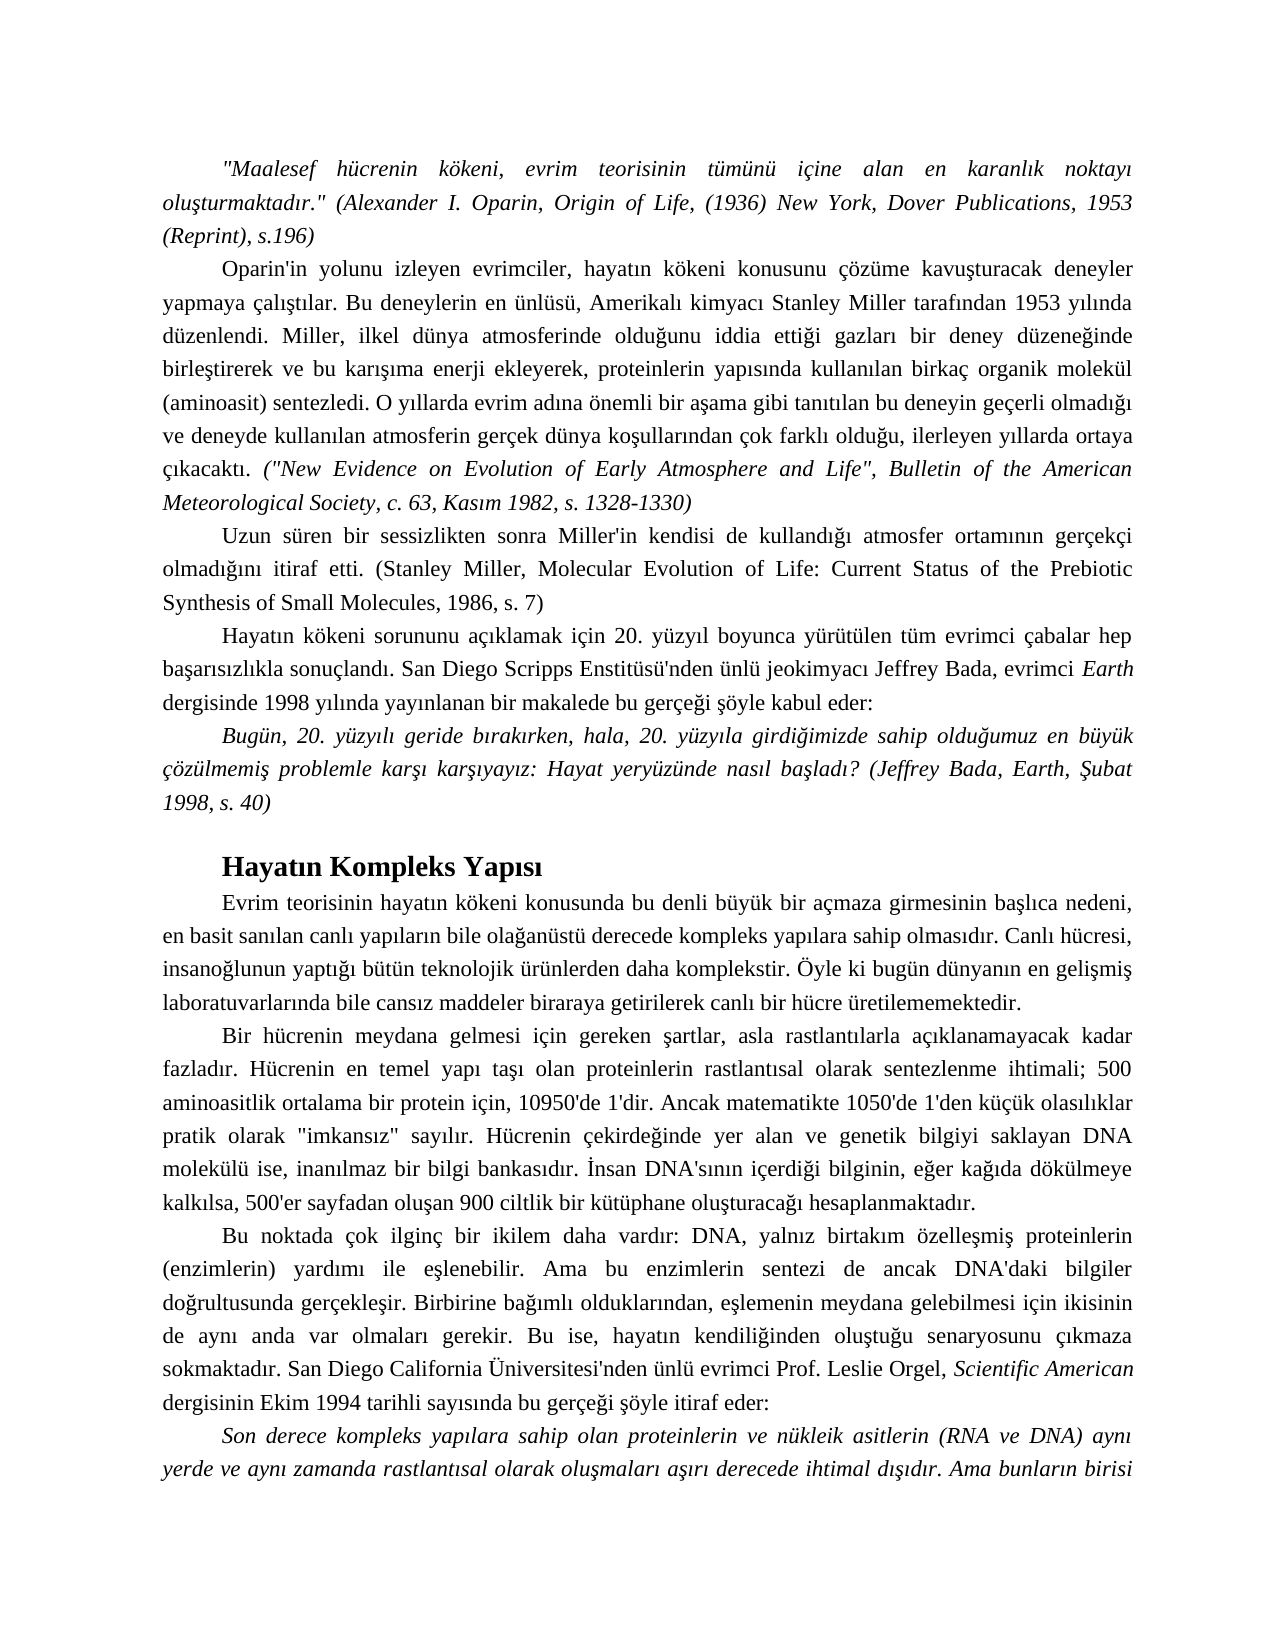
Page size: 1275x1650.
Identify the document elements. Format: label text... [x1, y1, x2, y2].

text Evrim teorisinin hayatın kökeni konusunda bu denli büyük bir açmaza girmesinin başlıca nedeni, en basit sanılan canlı yapıların bile olağanüstü derecede kompleks yapılara sahip olmasıdır. Canlı hücresi, insanoğlunun yaptığı bütün teknolojik ürünlerden daha komplekstir. Öyle ki bugün dünyanın en gelişmiş laboratuvarlarında bile cansız maddeler biraraya getirilerek canlı bir hücre üretilememektedir. [162, 883, 1134, 1017]
subtitle Hayatın Kompleks Yapısı [162, 850, 1134, 883]
text Uzun süren bir sessizlikten sonra Miller'in kendisi de kullandığı atmosfer ortamının gerçekçi olmadığını itiraf etti. (Stanley Miller, Molecular Evolution of Life: Current Status of the Prebiotic Synthesis of Small Molecules, 1986, s. 7) [162, 517, 1134, 617]
text Oparin'in yolunu izleyen evrimciler, hayatın kökeni konusunu çözüme kavuşturacak deneyler yapmaya çalıştılar. Bu deneylerin en ünlüsü, Amerikalı kimyacı Stanley Miller tarafından 1953 yılında düzenlendi. Miller, ilkel dünya atmosferinde olduğunu iddia ettiği gazları bir deney düzeneğinde birleştirerek ve bu karışıma enerji ekleyerek, proteinlerin yapısında kullanılan birkaç organik molekül (aminoasit) sentezledi. O yıllarda evrim adına önemli bir aşama gibi tanıtılan bu deneyin geçerli olmadığı ve deneyde kullanılan atmosferin gerçek dünya koşullarından çok farklı olduğu, ilerleyen yıllarda ortaya çıkacaktı. ("New Evidence on Evolution of Early Atmosphere and Life", Bulletin of the American Meteorological Society, c. 63, Kasım 1982, s. 1328-1330) [162, 250, 1134, 517]
text Hayatın kökeni sorununu açıklamak için 20. yüzyıl boyunca yürütülen tüm evrimci çabalar hep başarısızlıkla sonuçlandı. San Diego Scripps Enstitüsü'nden ünlü jeokimyacı Jeffrey Bada, evrimci Earth dergisinde 1998 yılında yayınlanan bir makalede bu gerçeği şöyle kabul eder: [162, 617, 1134, 717]
text Bu noktada çok ilginç bir ikilem daha vardır: DNA, yalnız birtakım özelleşmiş proteinlerin (enzimlerin) yardımı ile eşlenebilir. Ama bu enzimlerin sentezi de ancak DNA'daki bilgiler doğrultusunda gerçekleşir. Birbirine bağımlı olduklarından, eşlemenin meydana gelebilmesi için ikisinin de aynı anda var olmaları gerekir. Bu ise, hayatın kendiliğinden oluştuğu senaryosunu çıkmaza sokmaktadır. San Diego California Üniversitesi'nden ünlü evrimci Prof. Leslie Orgel, Scientific American dergisinin Ekim 1994 tarihli sayısında bu gerçeği şöyle itiraf eder: [162, 1217, 1134, 1417]
text "Maalesef hücrenin kökeni, evrim teorisinin tümünü içine alan en karanlık noktayı oluşturmaktadır." (Alexander I. Oparin, Origin of Life, (1936) New York, Dover Publications, 1953 (Reprint), s.196) [162, 150, 1134, 250]
text Son derece kompleks yapılara sahip olan proteinlerin ve nükleik asitlerin (RNA ve DNA) aynı yerde ve aynı zamanda rastlantısal olarak oluşmaları aşırı derecede ihtimal dışıdır. Ama bunların birisi [162, 1417, 1134, 1483]
text Bir hücrenin meydana gelmesi için gereken şartlar, asla rastlantılarla açıklanamayacak kadar fazladır. Hücrenin en temel yapı taşı olan proteinlerin rastlantısal olarak sentezlenme ihtimali; 500 aminoasitlik ortalama bir protein için, 10950'de 1'dir. Ancak matematikte 1050'de 1'den küçük olasılıklar pratik olarak "imkansız" sayılır. Hücrenin çekirdeğinde yer alan ve genetik bilgiyi saklayan DNA molekülü ise, inanılmaz bir bilgi bankasıdır. İnsan DNA'sının içerdiği bilginin, eğer kağıda dökülmeye kalkılsa, 500'er sayfadan oluşan 900 ciltlik bir kütüphane oluşturacağı hesaplanmaktadır. [162, 1017, 1134, 1217]
text Bugün, 20. yüzyılı geride bırakırken, hala, 20. yüzyıla girdiğimizde sahip olduğumuz en büyük çözülmemiş problemle karşı karşıyayız: Hayat yeryüzünde nasıl başladı? (Jeffrey Bada, Earth, Şubat 1998, s. 40) [162, 717, 1134, 817]
